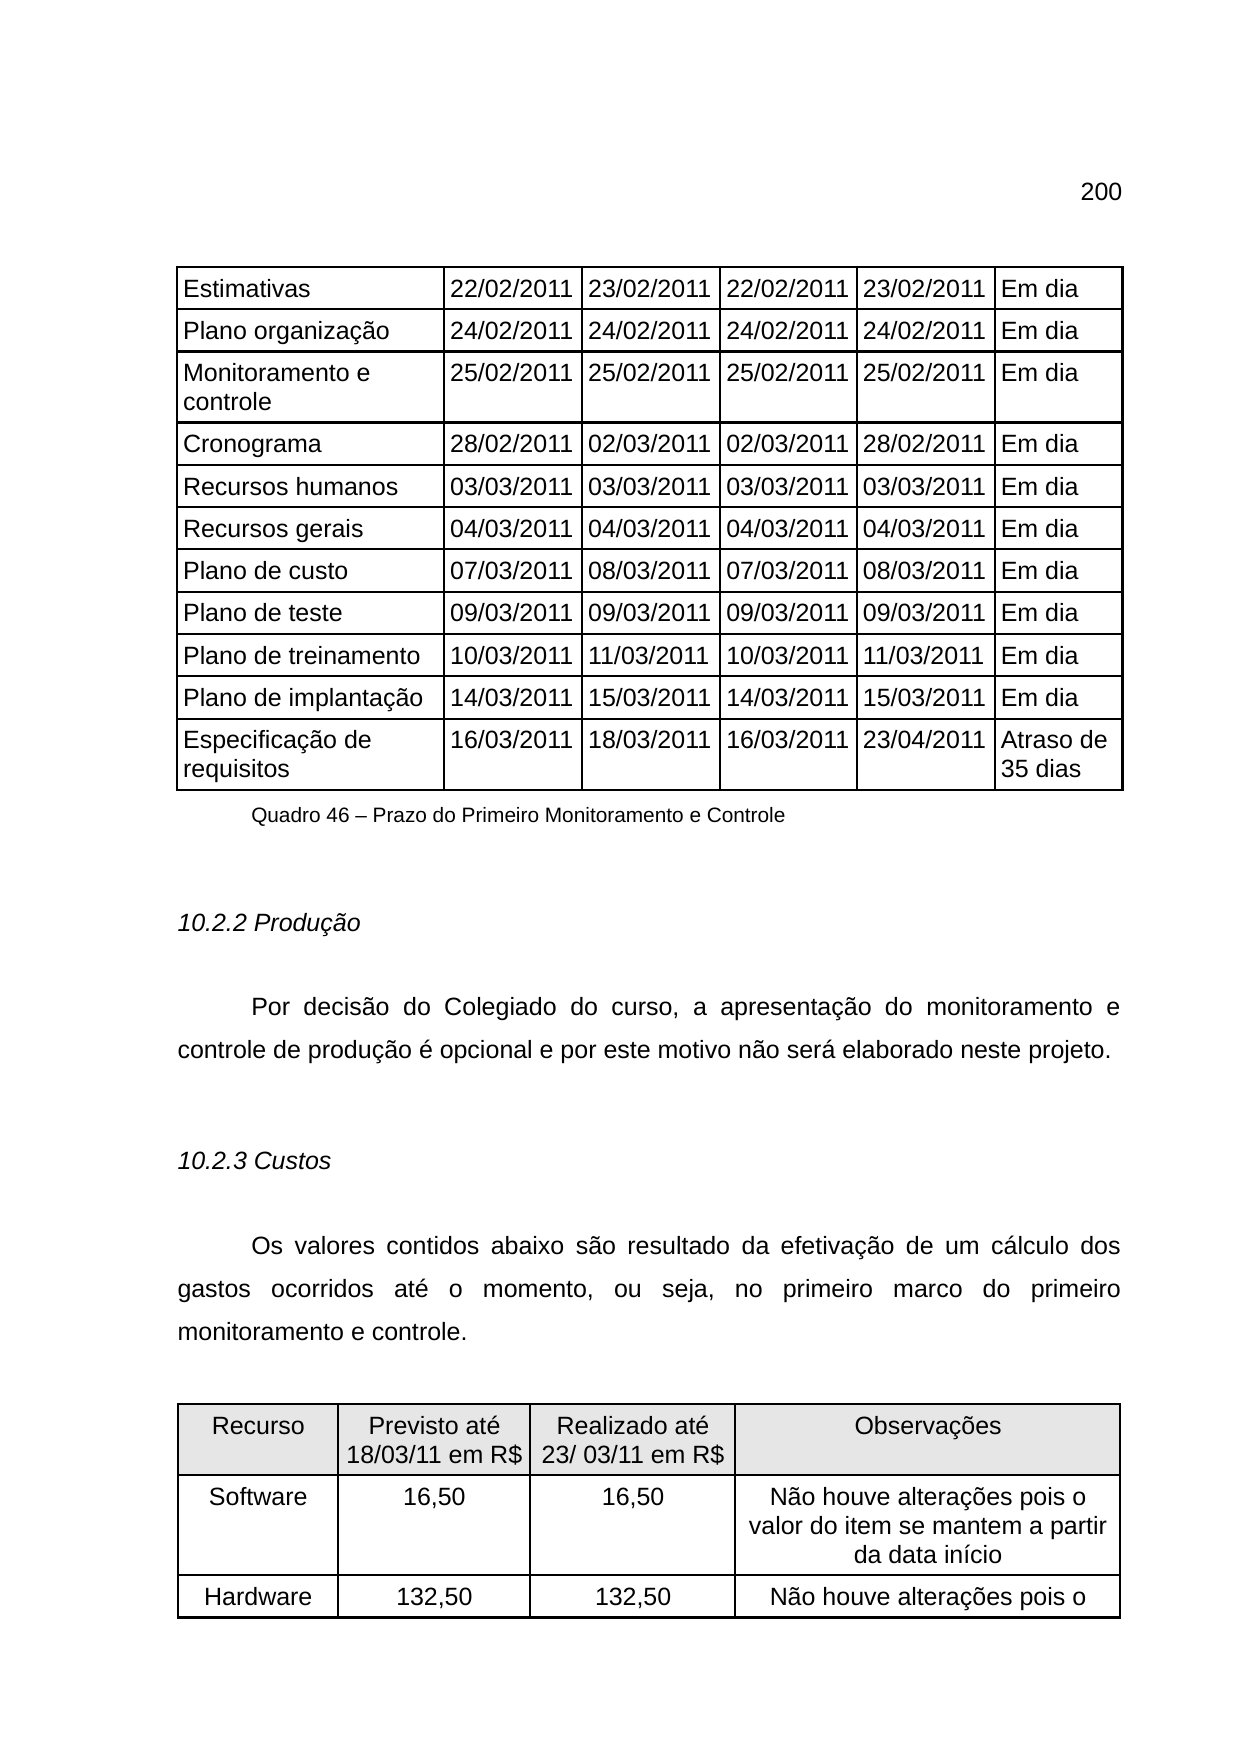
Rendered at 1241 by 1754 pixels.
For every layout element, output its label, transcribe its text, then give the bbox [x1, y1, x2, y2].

table_cell 16/03/2011 [445, 720, 581, 788]
table_cell 09/03/2011 [583, 593, 719, 633]
table_cell 02/03/2011 [721, 424, 856, 464]
text Quadro 46 – Prazo do Primeiro Monitoramento e Controle [177, 803, 1122, 827]
table_cell 28/02/2011 [858, 424, 994, 464]
table_cell 23/04/2011 [858, 720, 994, 788]
table_cell Recursos gerais [178, 508, 443, 548]
table_cell 14/03/2011 [721, 677, 856, 717]
table_cell 24/02/2011 [445, 310, 581, 350]
table_cell 15/03/2011 [583, 677, 719, 717]
table_cell 25/02/2011 [721, 353, 856, 421]
table_cell 09/03/2011 [858, 593, 994, 633]
table_cell 02/03/2011 [583, 424, 719, 464]
table_header Recurso [179, 1405, 337, 1474]
table_cell 04/03/2011 [858, 508, 994, 548]
table_cell Software [179, 1476, 337, 1574]
table_cell Hardware [179, 1576, 337, 1616]
subtitle 10.2.3 Custos [177, 1146, 1122, 1175]
table_cell 07/03/2011 [445, 550, 581, 591]
table_cell 11/03/2011 [858, 635, 994, 675]
table_cell Em dia [996, 353, 1121, 421]
table_header Previsto até 18/03/11 em R$ [339, 1405, 529, 1474]
table_cell 07/03/2011 [721, 550, 856, 591]
table_cell 24/02/2011 [721, 310, 856, 350]
table_cell Não houve alterações pois o valor do item se mantem a partir da data início [736, 1476, 1119, 1574]
table_cell 24/02/2011 [583, 310, 719, 350]
table_cell 15/03/2011 [858, 677, 994, 717]
table_cell 132,50 [531, 1576, 734, 1616]
table_cell 04/03/2011 [445, 508, 581, 548]
table_cell 10/03/2011 [721, 635, 856, 675]
table_cell 14/03/2011 [445, 677, 581, 717]
table_cell Em dia [996, 508, 1121, 548]
table_cell 16,50 [531, 1476, 734, 1574]
table_cell 03/03/2011 [858, 466, 994, 506]
table_cell Cronograma [178, 424, 443, 464]
table_cell 22/02/2011 [721, 268, 856, 308]
table_cell 08/03/2011 [583, 550, 719, 591]
table_cell Em dia [996, 310, 1121, 350]
table_cell Em dia [996, 677, 1121, 717]
text Por decisão do Colegiado do curso, a apresentação do monitoramento e controle de produção é opcional e por este motivo não será elaborado neste projeto. [177, 992, 1122, 1064]
table_cell 04/03/2011 [721, 508, 856, 548]
table_cell Não houve alterações pois o [736, 1576, 1119, 1616]
table_cell Em dia [996, 424, 1121, 464]
subtitle 10.2.2 Produção [177, 908, 1122, 936]
table_cell 25/02/2011 [445, 353, 581, 421]
table_cell 23/02/2011 [583, 268, 719, 308]
table_header Realizado até 23/ 03/11 em R$ [531, 1405, 734, 1474]
table_header Observações [736, 1405, 1119, 1474]
table_cell Estimativas [178, 268, 443, 308]
table_cell Em dia [996, 593, 1121, 633]
table_cell Em dia [996, 635, 1121, 675]
table_cell 23/02/2011 [858, 268, 994, 308]
table_cell 18/03/2011 [583, 720, 719, 788]
table_cell 16,50 [339, 1476, 529, 1574]
table_cell 24/02/2011 [858, 310, 994, 350]
table_cell Recursos humanos [178, 466, 443, 506]
table_cell 09/03/2011 [721, 593, 856, 633]
table_cell 16/03/2011 [721, 720, 856, 788]
table_cell 03/03/2011 [721, 466, 856, 506]
table_cell 08/03/2011 [858, 550, 994, 591]
table_cell Monitoramento e controle [178, 353, 443, 421]
table_cell 10/03/2011 [445, 635, 581, 675]
table_cell Em dia [996, 550, 1121, 591]
table_cell Em dia [996, 268, 1121, 308]
table_cell Plano de treinamento [178, 635, 443, 675]
text Os valores contidos abaixo são resultado da efetivação de um cálculo dos gastos ocorridos até o momento, ou seja, no primeiro marco do primeiro monitoramento e controle. [177, 1231, 1122, 1346]
table_cell 04/03/2011 [583, 508, 719, 548]
table_cell 22/02/2011 [445, 268, 581, 308]
table_cell 25/02/2011 [858, 353, 994, 421]
table_cell 132,50 [339, 1576, 529, 1616]
table_cell Plano de custo [178, 550, 443, 591]
table_cell Plano de teste [178, 593, 443, 633]
table_cell Plano organização [178, 310, 443, 350]
table_cell Atraso de 35 dias [996, 720, 1121, 788]
table_cell 09/03/2011 [445, 593, 581, 633]
table_cell Especificação de requisitos [178, 720, 443, 788]
table_cell 28/02/2011 [445, 424, 581, 464]
table_cell 03/03/2011 [445, 466, 581, 506]
table_cell 03/03/2011 [583, 466, 719, 506]
table_cell Em dia [996, 466, 1121, 506]
table_cell 25/02/2011 [583, 353, 719, 421]
table_cell 11/03/2011 [583, 635, 719, 675]
table_cell Plano de implantação [178, 677, 443, 717]
